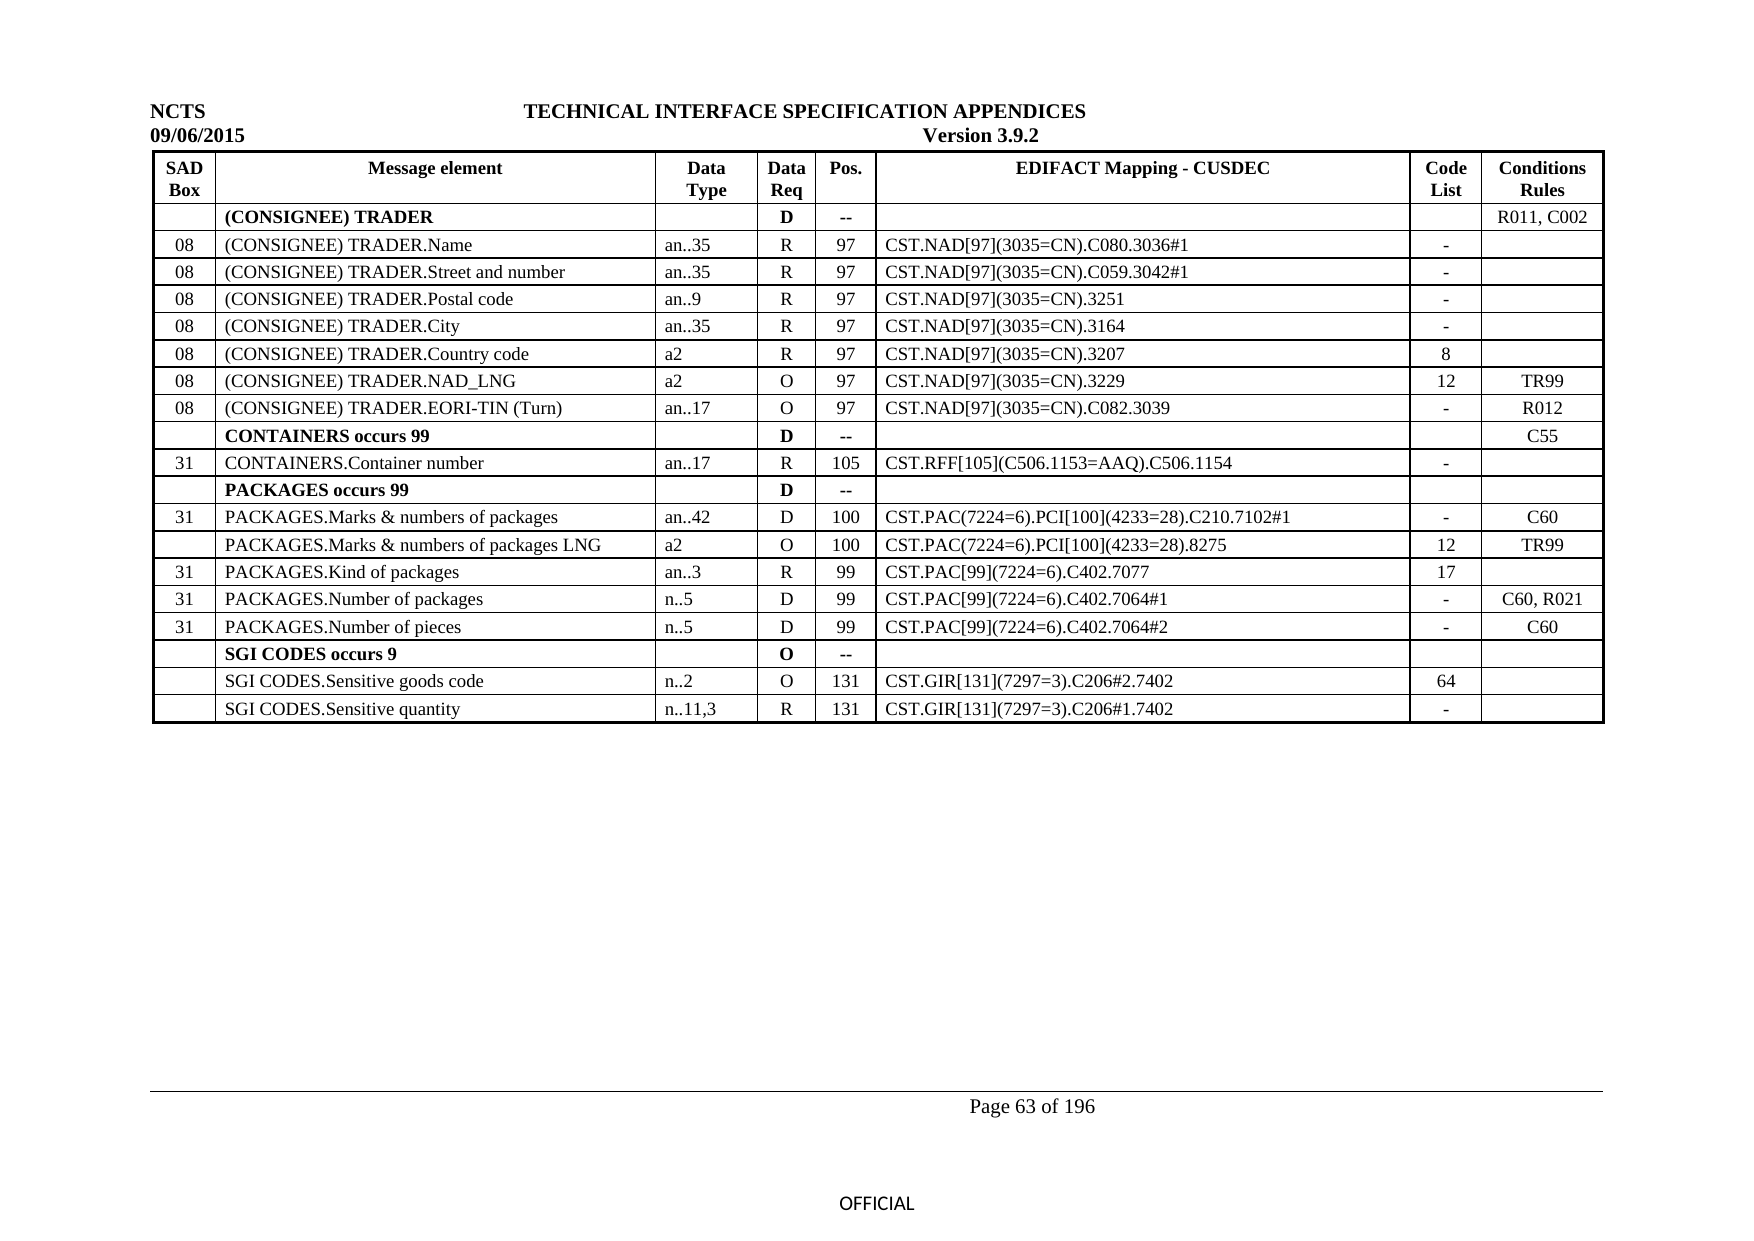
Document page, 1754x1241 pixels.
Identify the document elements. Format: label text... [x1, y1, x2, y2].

table_cell an..17 [656, 395, 757, 421]
table_cell CST.RFF[105](C506.1153=AAQ).C506.1154 [877, 450, 1409, 475]
table_cell (CONSIGNEE) TRADER.City [216, 313, 655, 339]
table_cell 97 [816, 395, 875, 421]
table_header Pos. [816, 153, 875, 202]
table_cell - [1411, 586, 1481, 612]
table_cell 08 [155, 286, 215, 312]
table_header SAD Box [155, 153, 215, 202]
table_cell CST.NAD[97](3035=CN).C080.3036#1 [877, 231, 1409, 257]
table_cell (CONSIGNEE) TRADER.EORI-TIN (Turn) [216, 395, 655, 421]
table_cell [1482, 341, 1602, 366]
table_header Message element [216, 153, 655, 202]
table_cell [1411, 204, 1481, 230]
table_cell [656, 641, 757, 666]
table_cell 08 [155, 341, 215, 366]
table_header Conditions Rules [1482, 153, 1602, 202]
table_cell - [1411, 395, 1481, 421]
table_cell - [1411, 313, 1481, 339]
table_cell 08 [155, 259, 215, 284]
table_cell CST.NAD[97](3035=CN).C082.3039 [877, 395, 1409, 421]
table_cell [656, 422, 757, 448]
table_cell CST.GIR[131](7297=3).C206#1.7402 [877, 695, 1409, 721]
table_cell - [1411, 231, 1481, 257]
table_cell C60, R021 [1482, 586, 1602, 612]
table_cell 131 [816, 668, 875, 694]
table_cell n..5 [656, 613, 757, 639]
table_cell a2 [656, 368, 757, 393]
table_cell CST.NAD[97](3035=CN).3207 [877, 341, 1409, 366]
table_cell O [758, 668, 815, 694]
table_cell [1411, 477, 1481, 503]
table_cell 99 [816, 613, 875, 639]
table_cell [1482, 450, 1602, 475]
table_cell CST.PAC(7224=6).PCI[100](4233=28).C210.7102#1 [877, 504, 1409, 530]
table_cell - [1411, 286, 1481, 312]
table_cell C60 [1482, 613, 1602, 639]
table_cell (CONSIGNEE) TRADER.Country code [216, 341, 655, 366]
table_cell PACKAGES.Number of packages [216, 586, 655, 612]
table_cell D [758, 477, 815, 503]
table_cell [1411, 422, 1481, 448]
table_cell D [758, 586, 815, 612]
table_cell PACKAGES.Marks & numbers of packages [216, 504, 655, 530]
table_cell CST.PAC[99](7224=6).C402.7077 [877, 559, 1409, 584]
table_cell D [758, 204, 815, 230]
table_cell R [758, 231, 815, 257]
table_cell n..2 [656, 668, 757, 694]
table_cell [155, 477, 215, 503]
table_cell 31 [155, 613, 215, 639]
table_cell [1482, 477, 1602, 503]
table_cell R [758, 259, 815, 284]
table_cell a2 [656, 341, 757, 366]
table_cell [1482, 695, 1602, 721]
table_cell [155, 204, 215, 230]
table_cell CST.PAC(7224=6).PCI[100](4233=28).8275 [877, 532, 1409, 557]
table_cell 97 [816, 368, 875, 393]
table_cell PACKAGES occurs 99 [216, 477, 655, 503]
table_cell an..9 [656, 286, 757, 312]
table_cell 131 [816, 695, 875, 721]
table_cell 08 [155, 313, 215, 339]
table_cell [877, 477, 1409, 503]
table_cell CONTAINERS.Container number [216, 450, 655, 475]
table_cell CONTAINERS occurs 99 [216, 422, 655, 448]
table_cell [1482, 641, 1602, 666]
table_cell O [758, 532, 815, 557]
table_cell [877, 422, 1409, 448]
table_cell - [1411, 450, 1481, 475]
table_cell 31 [155, 586, 215, 612]
table_cell 12 [1411, 532, 1481, 557]
table_cell [1482, 559, 1602, 584]
table_cell [155, 641, 215, 666]
table_cell 97 [816, 231, 875, 257]
table_cell 97 [816, 259, 875, 284]
table_cell C55 [1482, 422, 1602, 448]
table_cell R011, C002 [1482, 204, 1602, 230]
table_cell TR99 [1482, 532, 1602, 557]
table_cell 99 [816, 586, 875, 612]
table_cell - [1411, 695, 1481, 721]
table_cell 100 [816, 532, 875, 557]
table_cell R012 [1482, 395, 1602, 421]
table_cell (CONSIGNEE) TRADER.Street and number [216, 259, 655, 284]
table_cell 08 [155, 231, 215, 257]
table_cell 31 [155, 559, 215, 584]
table_cell CST.PAC[99](7224=6).C402.7064#1 [877, 586, 1409, 612]
table_cell 08 [155, 368, 215, 393]
table_cell - [1411, 504, 1481, 530]
table_header Data Type [656, 153, 757, 202]
table_header EDIFACT Mapping - CUSDEC [877, 153, 1409, 202]
table_cell R [758, 286, 815, 312]
table_cell D [758, 504, 815, 530]
table_cell - [1411, 613, 1481, 639]
table_cell R [758, 313, 815, 339]
table_cell an..35 [656, 231, 757, 257]
table_cell an..17 [656, 450, 757, 475]
table_cell [155, 532, 215, 557]
table_cell [1482, 286, 1602, 312]
table_cell SGI CODES occurs 9 [216, 641, 655, 666]
table_cell -- [816, 477, 875, 503]
table_cell 8 [1411, 341, 1481, 366]
table_cell - [1411, 259, 1481, 284]
table_cell CST.NAD[97](3035=CN).C059.3042#1 [877, 259, 1409, 284]
table_cell -- [816, 204, 875, 230]
table_cell 97 [816, 341, 875, 366]
table_header Data Req [758, 153, 815, 202]
table_cell [155, 422, 215, 448]
table_cell R [758, 450, 815, 475]
table_cell R [758, 695, 815, 721]
table_cell PACKAGES.Kind of packages [216, 559, 655, 584]
table_cell PACKAGES.Marks & numbers of packages LNG [216, 532, 655, 557]
table_cell 31 [155, 450, 215, 475]
table_cell 64 [1411, 668, 1481, 694]
table_cell an..42 [656, 504, 757, 530]
table_header Code List [1411, 153, 1481, 202]
table_cell 97 [816, 286, 875, 312]
table_cell 12 [1411, 368, 1481, 393]
table_cell an..35 [656, 259, 757, 284]
table_cell 31 [155, 504, 215, 530]
table_cell SGI CODES.Sensitive quantity [216, 695, 655, 721]
table_cell [1482, 313, 1602, 339]
table_cell [877, 204, 1409, 230]
table_cell TR99 [1482, 368, 1602, 393]
table_cell PACKAGES.Number of pieces [216, 613, 655, 639]
table_cell O [758, 641, 815, 666]
table_cell [656, 204, 757, 230]
table_cell an..3 [656, 559, 757, 584]
table_cell -- [816, 422, 875, 448]
table_cell CST.NAD[97](3035=CN).3251 [877, 286, 1409, 312]
table_cell (CONSIGNEE) TRADER.Name [216, 231, 655, 257]
table_cell 100 [816, 504, 875, 530]
table_cell n..11,3 [656, 695, 757, 721]
table_cell SGI CODES.Sensitive goods code [216, 668, 655, 694]
table_cell D [758, 613, 815, 639]
table_cell -- [816, 641, 875, 666]
table_cell 105 [816, 450, 875, 475]
table_cell R [758, 559, 815, 584]
table_cell [1482, 259, 1602, 284]
table_cell an..35 [656, 313, 757, 339]
table_cell D [758, 422, 815, 448]
table_cell (CONSIGNEE) TRADER [216, 204, 655, 230]
table_cell n..5 [656, 586, 757, 612]
table_cell (CONSIGNEE) TRADER.NAD_LNG [216, 368, 655, 393]
table_cell CST.GIR[131](7297=3).C206#2.7402 [877, 668, 1409, 694]
table_cell 97 [816, 313, 875, 339]
table_cell 08 [155, 395, 215, 421]
table_cell CST.NAD[97](3035=CN).3229 [877, 368, 1409, 393]
table_cell CST.PAC[99](7224=6).C402.7064#2 [877, 613, 1409, 639]
table_cell O [758, 368, 815, 393]
table_cell [1411, 641, 1481, 666]
table_cell [1482, 231, 1602, 257]
table_cell C60 [1482, 504, 1602, 530]
table_cell [877, 641, 1409, 666]
table_cell CST.NAD[97](3035=CN).3164 [877, 313, 1409, 339]
table_cell [155, 695, 215, 721]
table_cell [656, 477, 757, 503]
table_cell 99 [816, 559, 875, 584]
table_cell [155, 668, 215, 694]
table_cell O [758, 395, 815, 421]
table_cell R [758, 341, 815, 366]
table_cell (CONSIGNEE) TRADER.Postal code [216, 286, 655, 312]
table_cell 17 [1411, 559, 1481, 584]
table_cell a2 [656, 532, 757, 557]
table_cell [1482, 668, 1602, 694]
